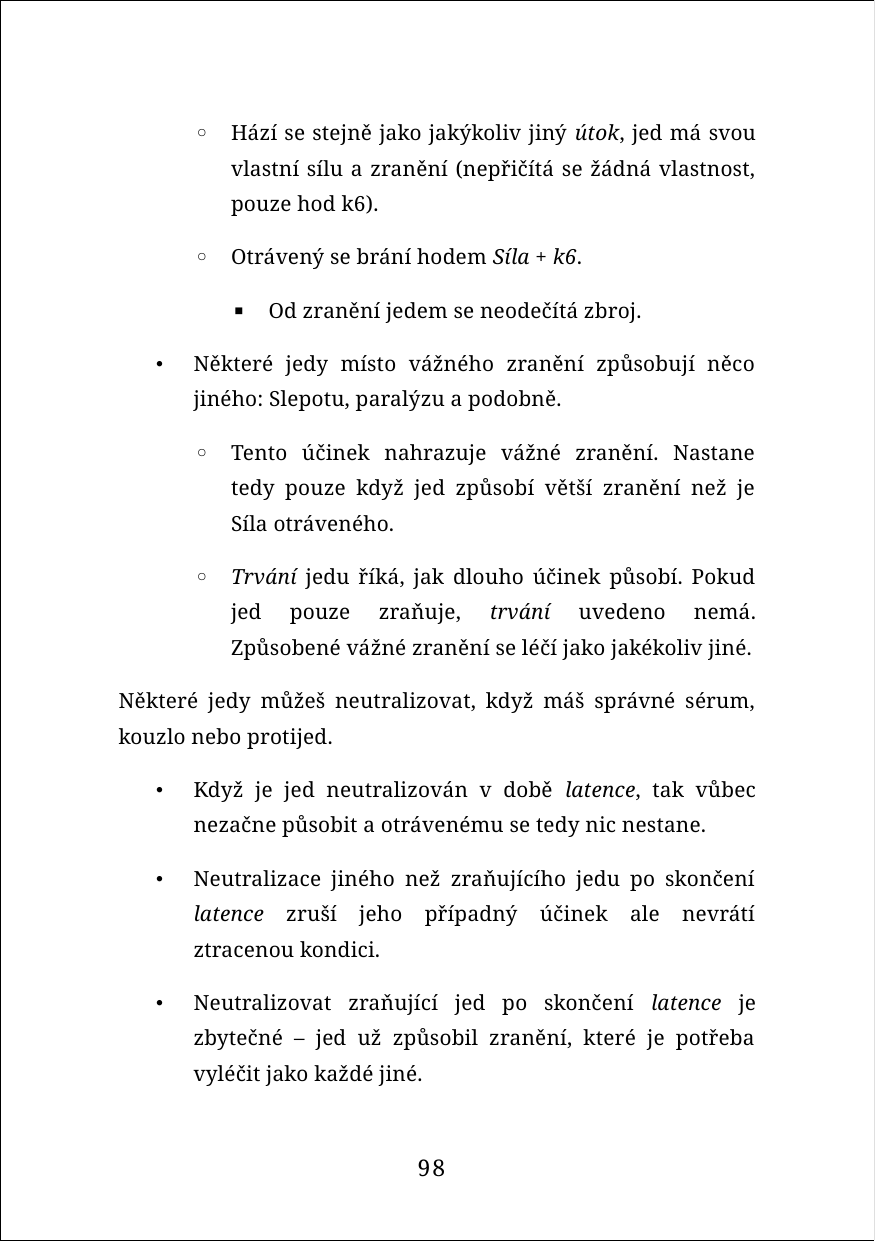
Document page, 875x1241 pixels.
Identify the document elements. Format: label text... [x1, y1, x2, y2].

list Trvání jedu říká, jak dlouho účinek působí. Pokud jed pouze zraňuje, trvání uvedeno nemá. Způsobené vážné zranění se léčí jako jakékoliv jiné. [193, 562, 756, 661]
list Tento účinek nahrazuje vážné zranění. Nastane tedy pouze když jed způsobí větší zranění než je Síla otráveného. [193, 438, 756, 537]
list Otrávený se brání hodem Síla + k6. [193, 242, 756, 271]
list Od zranění jedem se neodečítá zbroj. [231, 296, 756, 324]
list Hází se stejně jako jakýkoliv jiný útok, jed má svou vlastní sílu a zranění (nepřičítá se žádná vlastnost, pouze hod k6). [193, 118, 756, 218]
list Neutralizovat zraňující jed po skončení latence je zbytečné – jed už způsobil zranění, které je potřeba vyléčit jako každé jiné. [156, 988, 756, 1087]
list Některé jedy místo vážného zranění způsobují něco jiného: Slepotu, paralýzu a podobně. [156, 349, 756, 413]
list Neutralizace jiného než zraňujícího jedu po skončení latence zruší jeho případný účinek ale nevrátí ztracenou kondici. [156, 864, 756, 963]
text Některé jedy můžeš neutralizovat, když máš správné sérum, kouzlo nebo protijed. [118, 686, 756, 750]
list Když je jed neutralizován v době latence, tak vůbec nezačne působit a otrávenému se tedy nic nestane. [156, 775, 756, 839]
